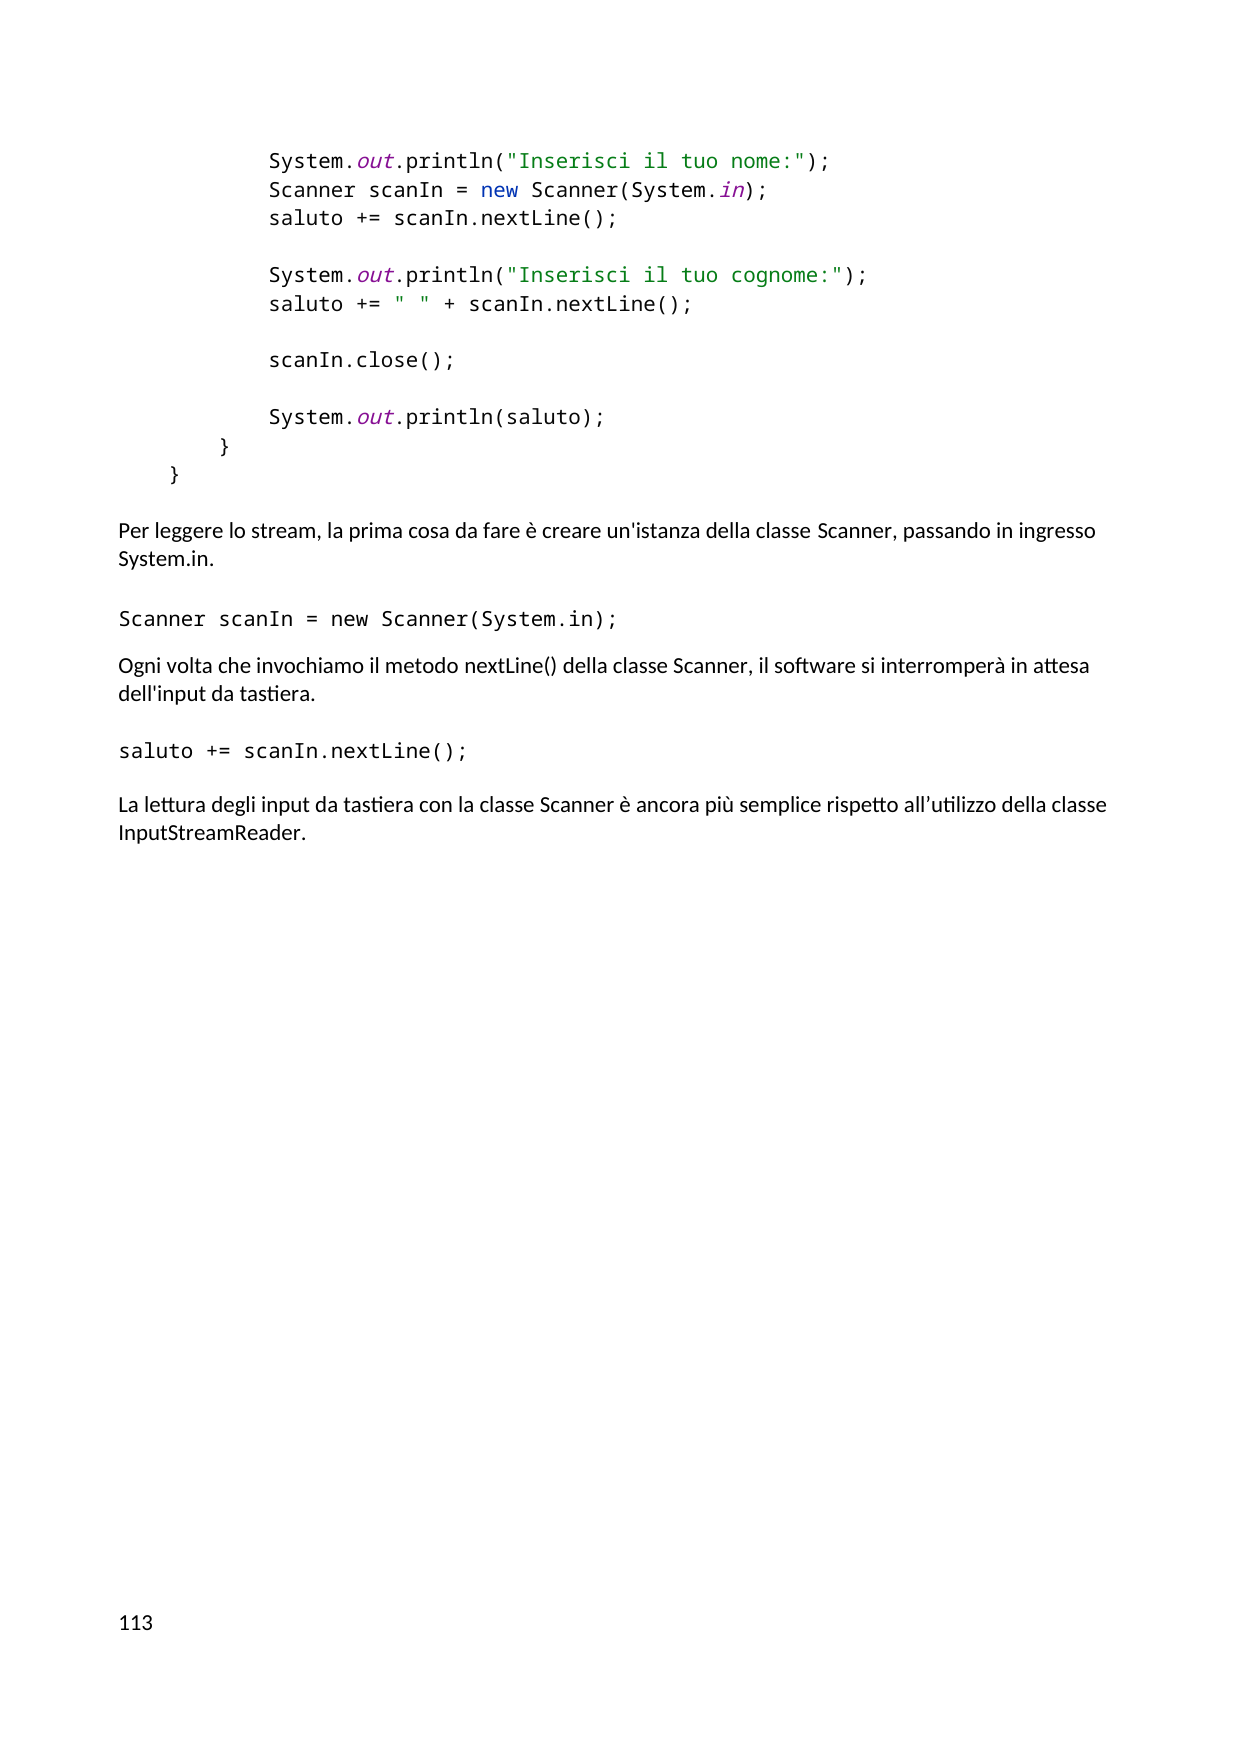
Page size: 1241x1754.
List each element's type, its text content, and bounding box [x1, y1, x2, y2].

text Ogni volta che invochiamo il metodo nextLine() della classe Scanner, il software si interromperà in attesa dell'input da tastiera. [118, 651, 1122, 708]
text saluto += scanIn.nextLine(); [118, 736, 1122, 764]
text Per leggere lo stream, la prima cosa da fare è creare un'istanza della classe Scanner, passando in ingresso System.in. [118, 516, 1122, 572]
text La lettura degli input da tastiera con la classe Scanner è ancora più semplice rispetto all’utilizzo della classe InputStreamReader. [118, 791, 1122, 847]
text System.out.println("Inserisci il tuo nome:"); Scanner scanIn = new Scanner(System.in); saluto += scanIn.nextLine(); System.out.println("Inserisci il tuo cognome:"); saluto += " " + scanIn.nextLine(); scanIn.close(); System.out.println(saluto); } } [118, 118, 1122, 488]
text Scanner scanIn = new Scanner(System.in); [118, 572, 1122, 632]
